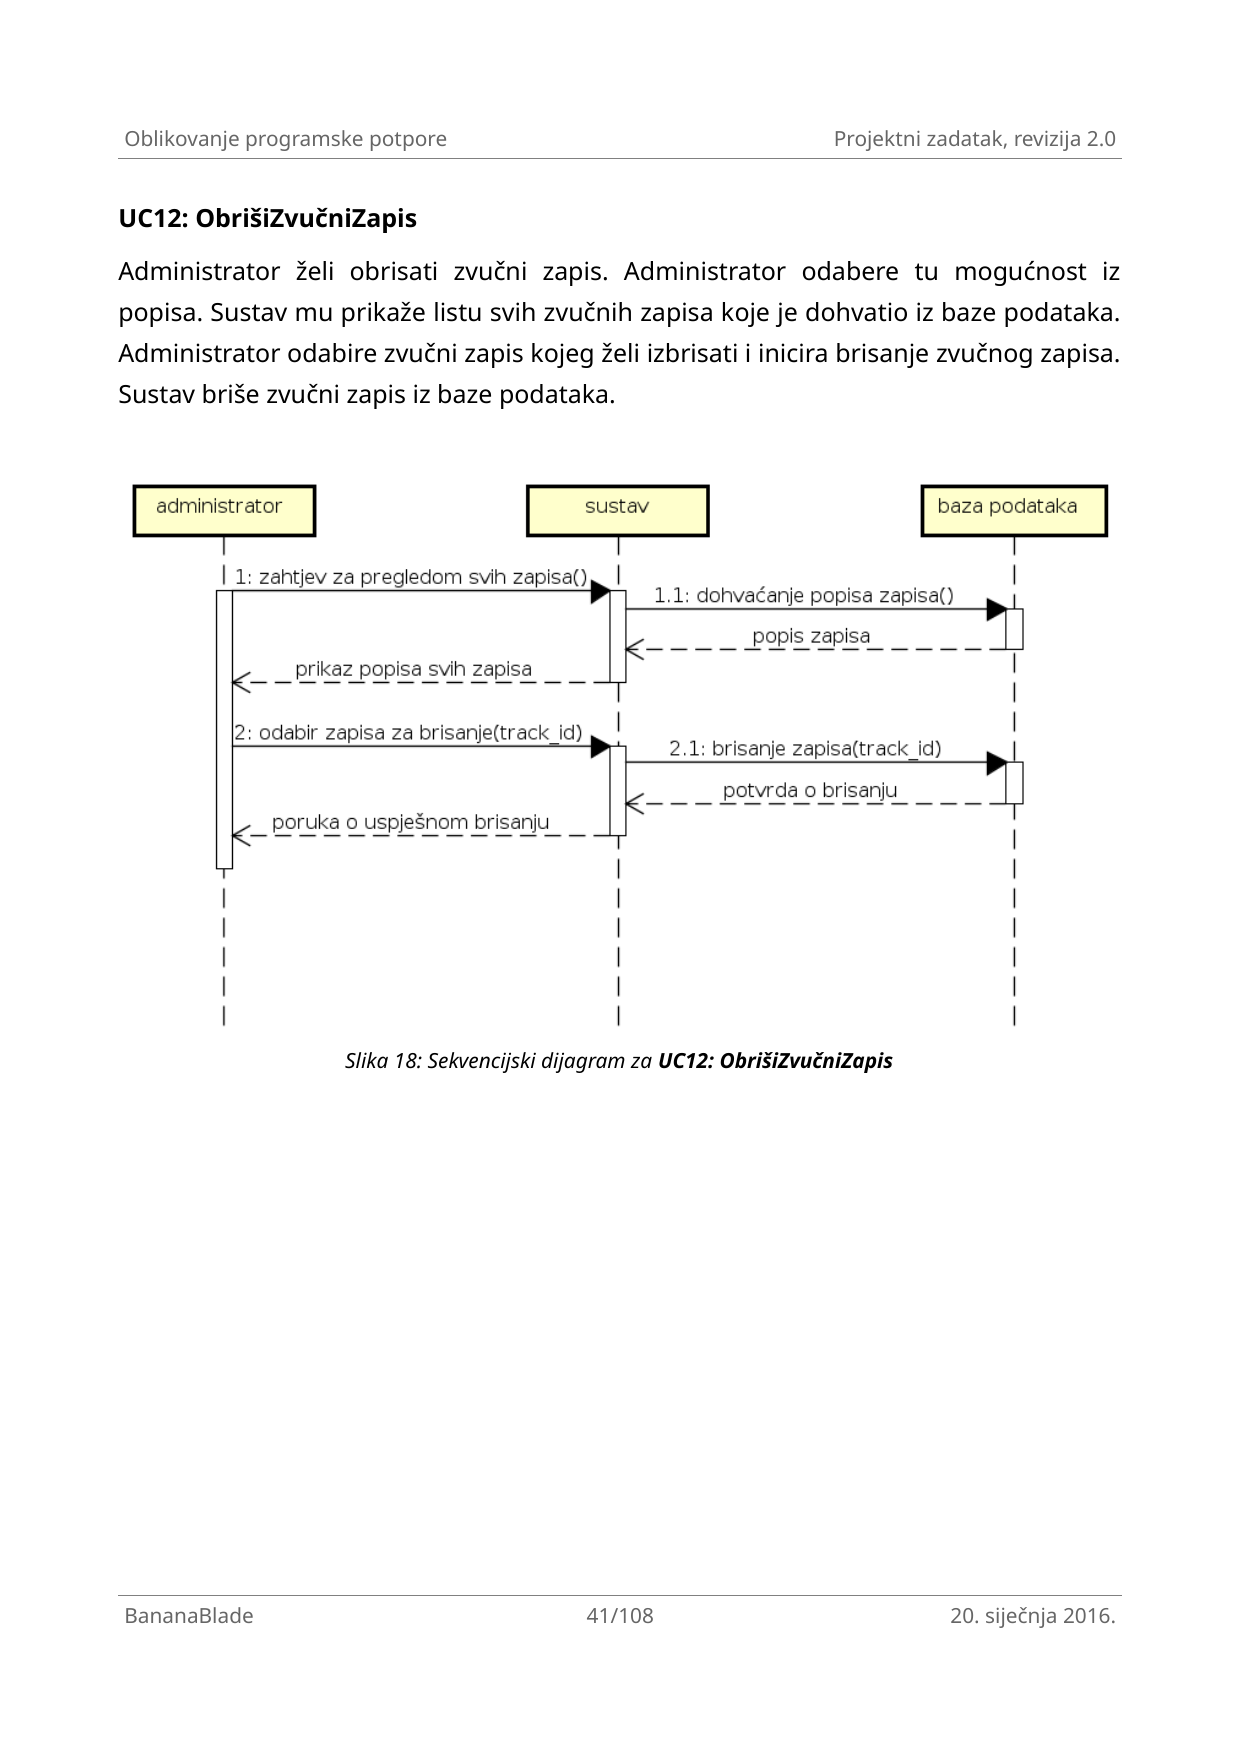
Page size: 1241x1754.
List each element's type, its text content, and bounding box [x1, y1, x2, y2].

picture [118, 470, 1123, 1041]
text Slika 18: Sekvencijski dijagram za UC12: ObrišiZvučniZapis [118, 1041, 1122, 1075]
subtitle UC12: ObrišiZvučniZapis [118, 201, 1122, 234]
text Administrator želi obrisati zvučni zapis. Administrator odabere tu mogućnost iz popisa. Sustav mu prikaže listu svih zvučnih zapisa koje je dohvatio iz baze podataka. Administrator odabire zvučni zapis kojeg želi izbrisati i inicira brisanje zvučnog zapisa. Sustav briše zvučni zapis iz baze podataka. [118, 254, 1122, 410]
